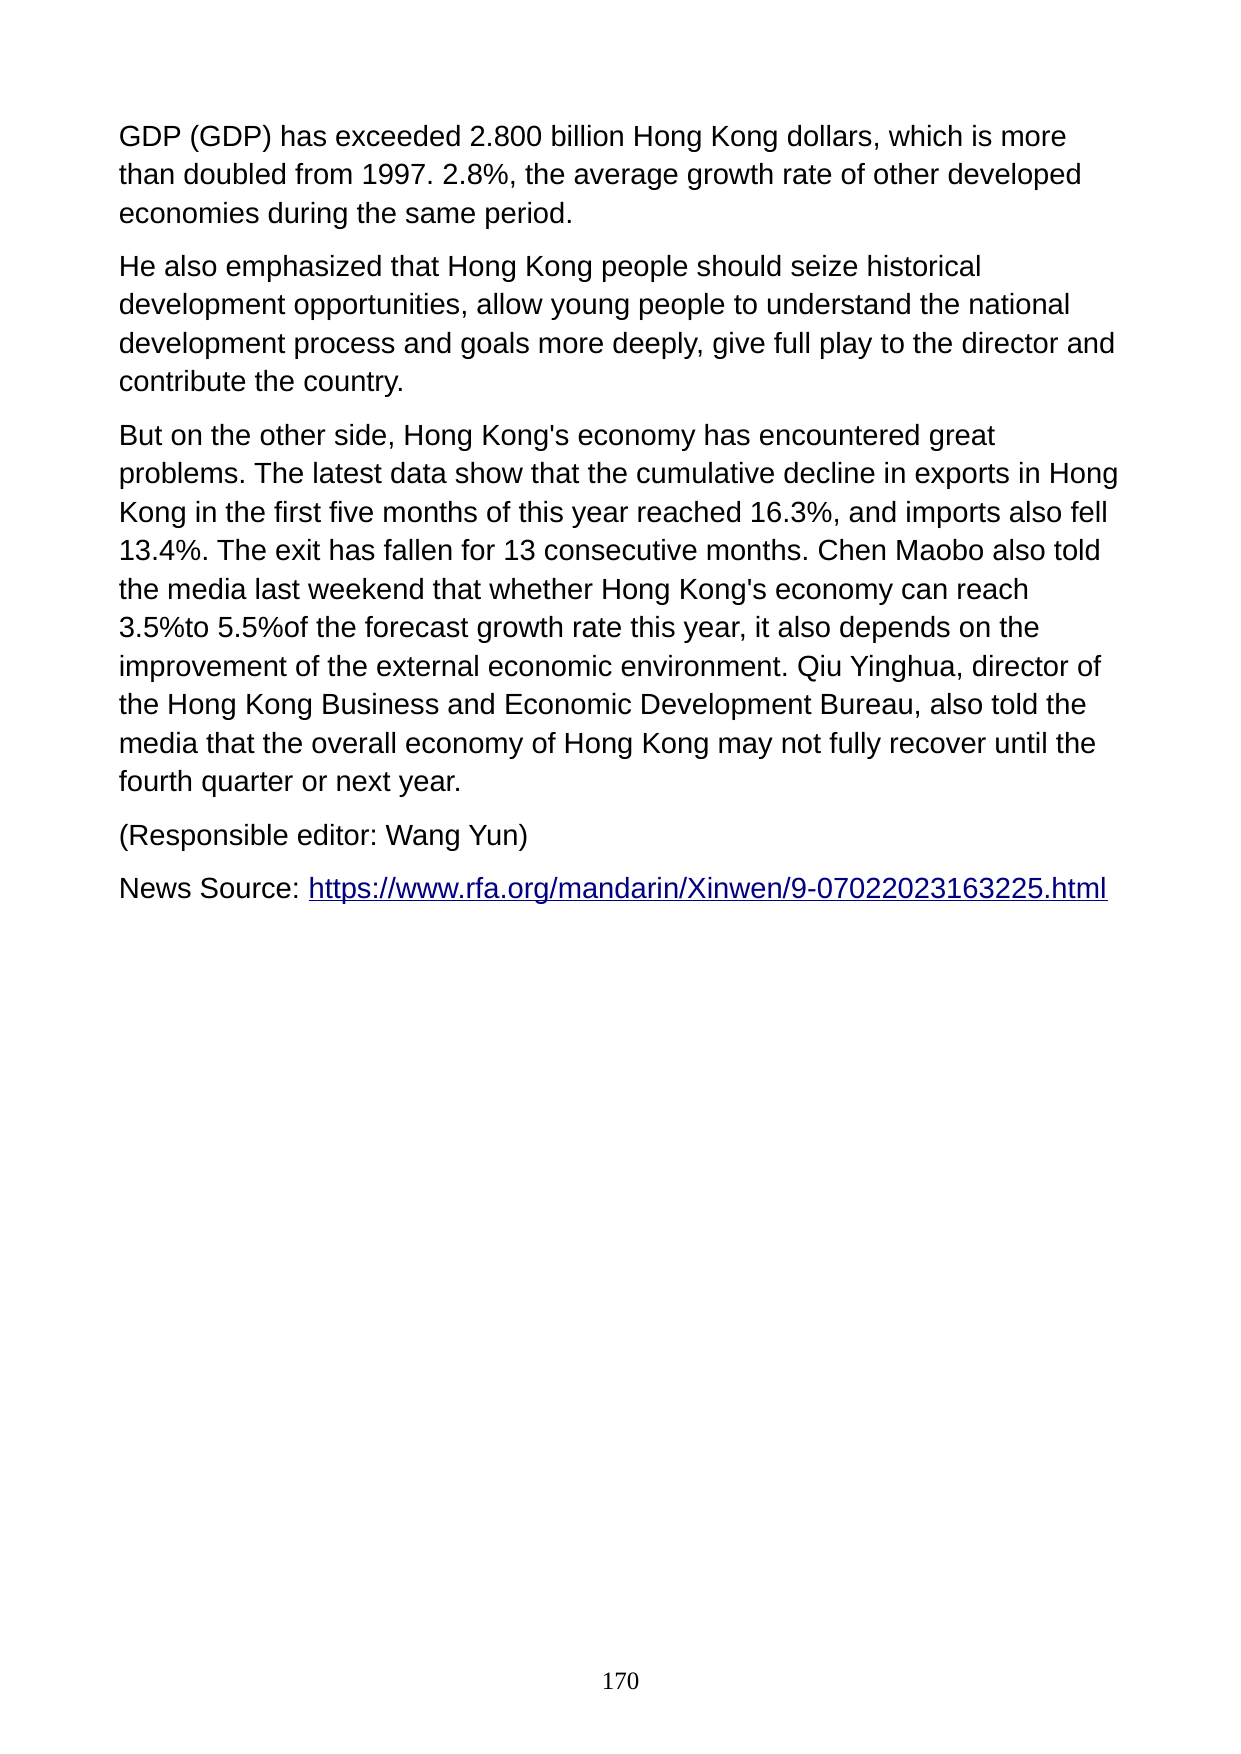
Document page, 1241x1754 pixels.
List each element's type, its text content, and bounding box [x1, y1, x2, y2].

text But on the other side, Hong Kong's economy has encountered great problems. The latest data show that the cumulative decline in exports in Hong Kong in the first five months of this year reached 16.3%, and imports also fell 13.4%. The exit has fallen for 13 consecutive months. Chen Maobo also told the media last weekend that whether Hong Kong's economy can reach 3.5%to 5.5%of the forecast growth rate this year, it also depends on the improvement of the external economic environment. Qiu Yinghua, director of the Hong Kong Business and Economic Development Bureau, also told the media that the overall economy of Hong Kong may not fully recover until the fourth quarter or next year. [118, 417, 1122, 798]
text News Source: https://www.rfa.org/mandarin/Xinwen/9-07022023163225.html [118, 871, 1122, 904]
text GDP (GDP) has exceeded 2.800 billion Hong Kong dollars, which is more than doubled from 1997. 2.8%, the average growth rate of other developed economies during the same period. [118, 118, 1122, 229]
text He also emphasized that Hong Kong people should seize historical development opportunities, allow young people to understand the national development process and goals more deeply, give full play to the director and contribute the country. [118, 249, 1122, 398]
text (Responsible editor: Wang Yun) [118, 817, 1122, 851]
